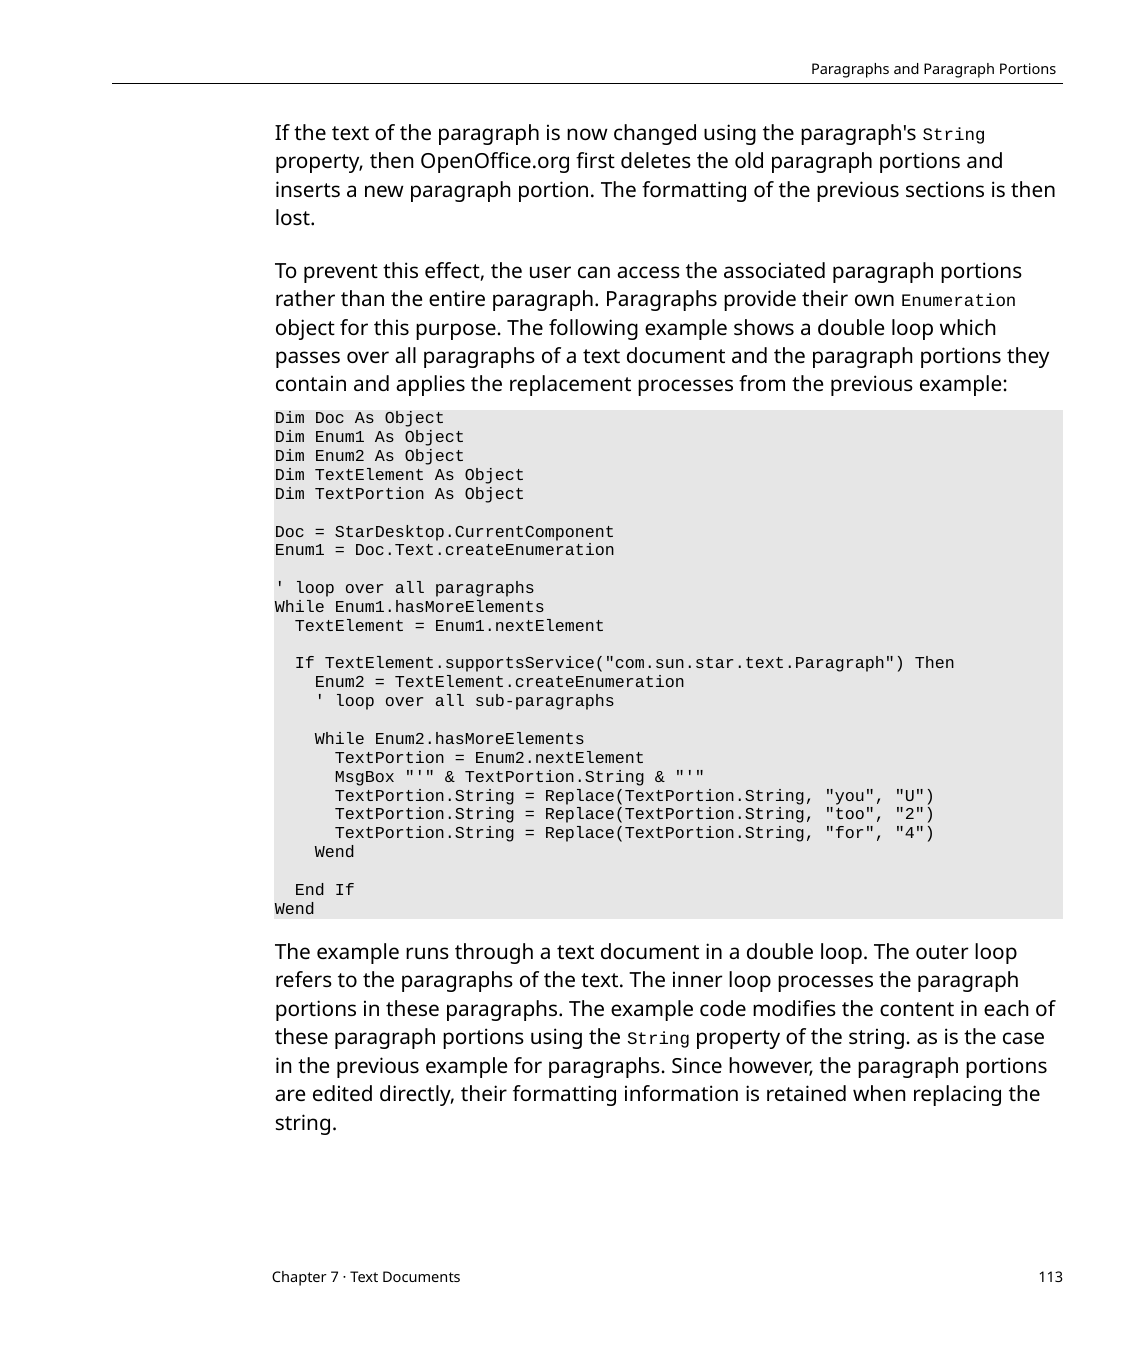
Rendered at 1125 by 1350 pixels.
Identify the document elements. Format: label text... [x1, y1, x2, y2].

text To prevent this effect, the user can access the associated paragraph portions rather than the entire paragraph. Paragraphs provide their own Enumeration object for this purpose. The following example shows a double loop which passes over all paragraphs of a text document and the paragraph portions they contain and applies the replacement processes from the previous example: [274, 256, 1063, 398]
text The example runs through a text document in a double loop. The outer loop refers to the paragraphs of the text. The inner loop processes the paragraph portions in these paragraphs. The example code modifies the content in each of these paragraph portions using the String property of the string. as is the case in the previous example for paragraphs. Since however, the paragraph portions are edited directly, their formatting information is retained when replacing the string. [274, 937, 1063, 1136]
text If the text of the paragraph is now changed using the paragraph's String property, then OpenOffice.org first deletes the old paragraph portions and inserts a new paragraph portion. The formatting of the previous sections is then lost. [274, 118, 1063, 232]
text Dim Doc As Object Dim Enum1 As Object Dim Enum2 As Object Dim TextElement As Object Dim TextPortion As Object Doc = StarDesktop.CurrentComponent Enum1 = Doc.Text.createEnumeration ' loop over all paragraphs While Enum1.hasMoreElements TextElement = Enum1.nextElement If TextElement.supportsService("com.sun.star.text.Paragraph") Then Enum2 = TextElement.createEnumeration ' loop over all sub-paragraphs While Enum2.hasMoreElements TextPortion = Enum2.nextElement MsgBox "'" & TextPortion.String & "'" TextPortion.String = Replace(TextPortion.String, "you", "U") TextPortion.String = Replace(TextPortion.String, "too", "2") TextPortion.String = Replace(TextPortion.String, "for", "4") Wend End If Wend [274, 410, 1063, 919]
